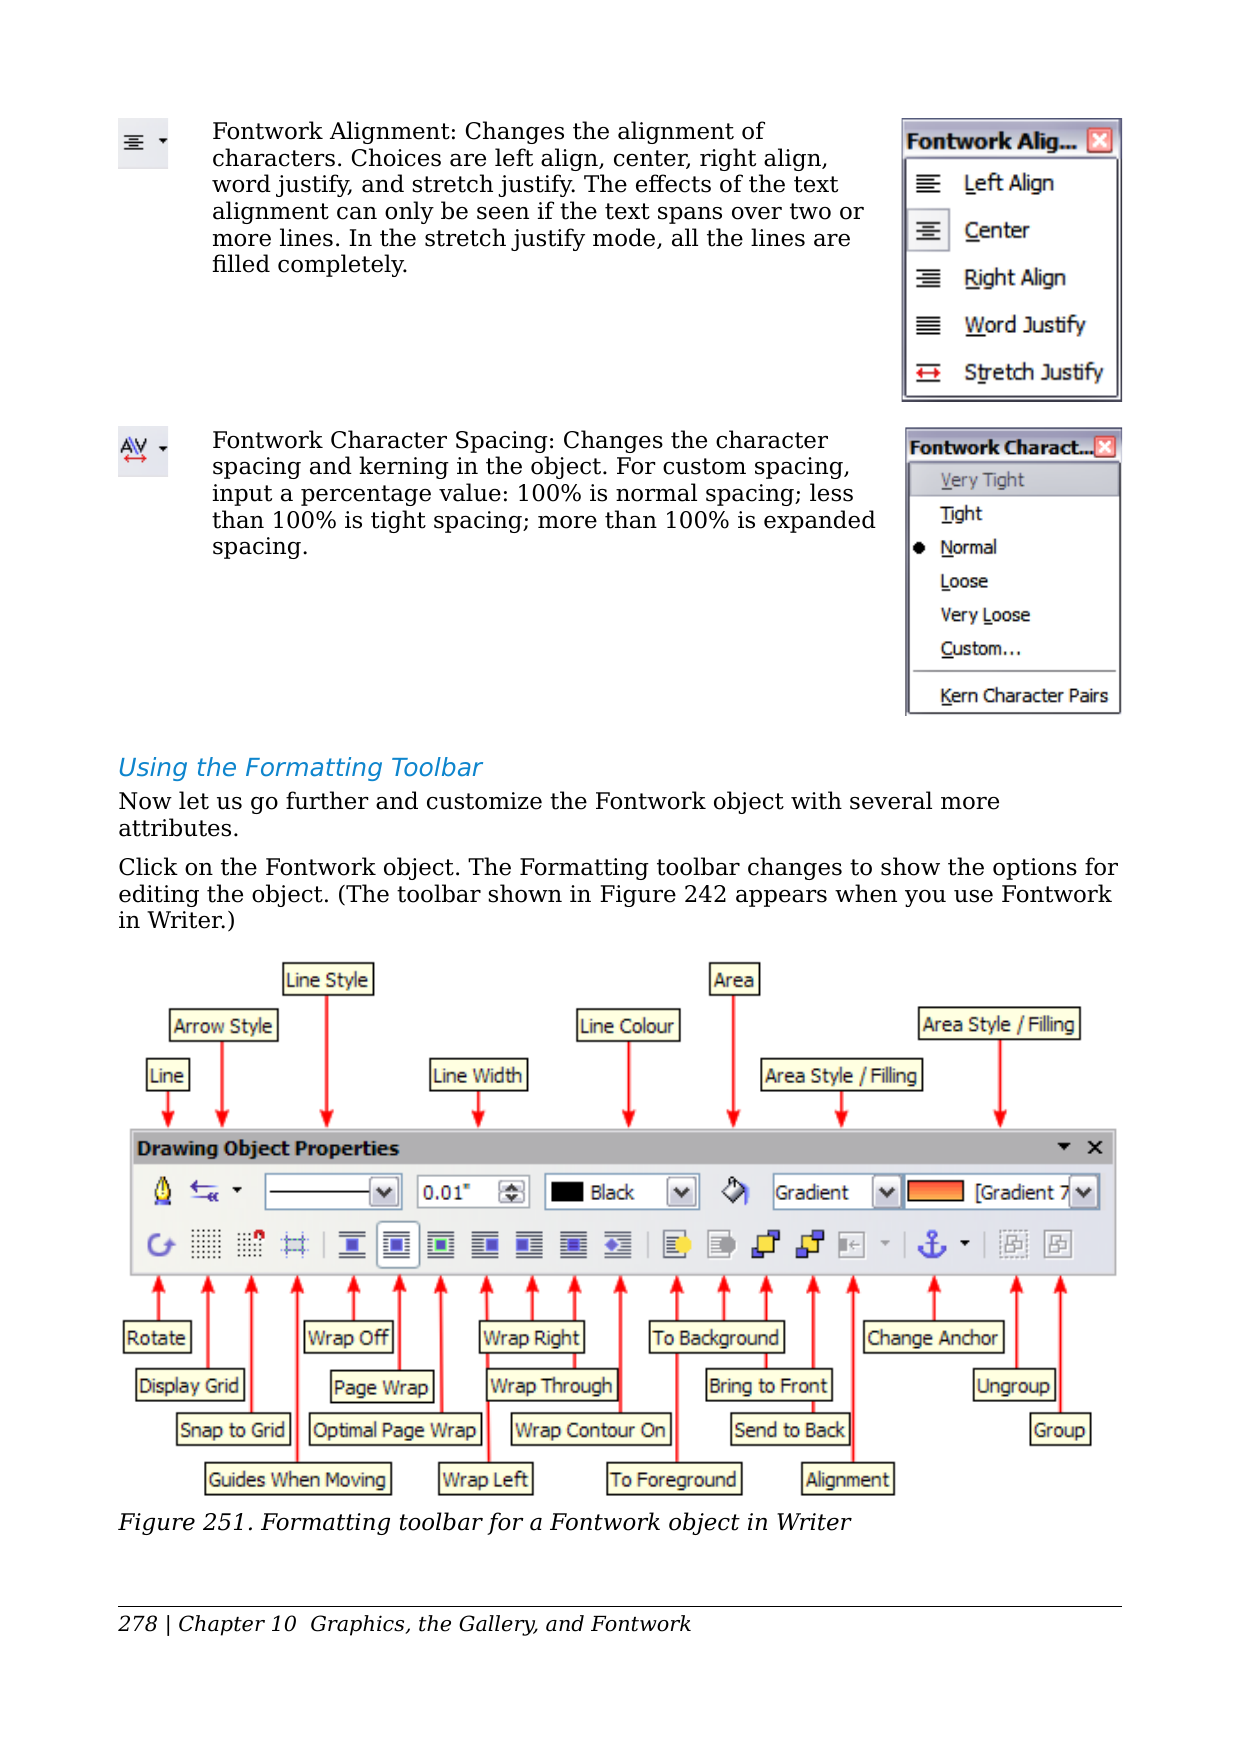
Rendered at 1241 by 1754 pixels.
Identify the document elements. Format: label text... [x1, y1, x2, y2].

text Click on the Fontwork object. The Formatting toolbar changes to show the options for editing the object. (The toolbar shown in Figure 5 appears when you use Fontwork in Writer.) [118, 854, 1122, 934]
subtitle Using the Formatting Toolbar [118, 753, 1122, 782]
table_header [118, 427, 212, 728]
picture [118, 959, 1122, 1503]
table_header Fontwork Character Spacing: Changes the character spacing and kerning in the object. For custom spacing, input a percentage value: 100% is normal spacing; less than 100% is tight spacing; more than 100% is expanded spacing. [212, 427, 882, 728]
table_header [883, 427, 1122, 728]
picture [901, 118, 1123, 402]
picture [118, 426, 169, 477]
table_header [874, 118, 1122, 414]
text Now let us go further and customize the Fontwork object with several more attributes. [118, 788, 1122, 842]
picture [118, 118, 169, 169]
table_header [118, 118, 212, 414]
table_header Fontwork Alignment: Changes the alignment of characters. Choices are left align, center, right align, word justify, and stretch justify. The effects of the text alignment can only be seen if the text spans over two or more lines. In the stretch justify mode, all the lines are filled completely. [212, 118, 874, 414]
text Figure 14. Formatting toolbar for a Fontwork object in Writer [118, 1509, 1122, 1536]
picture [905, 426, 1123, 716]
